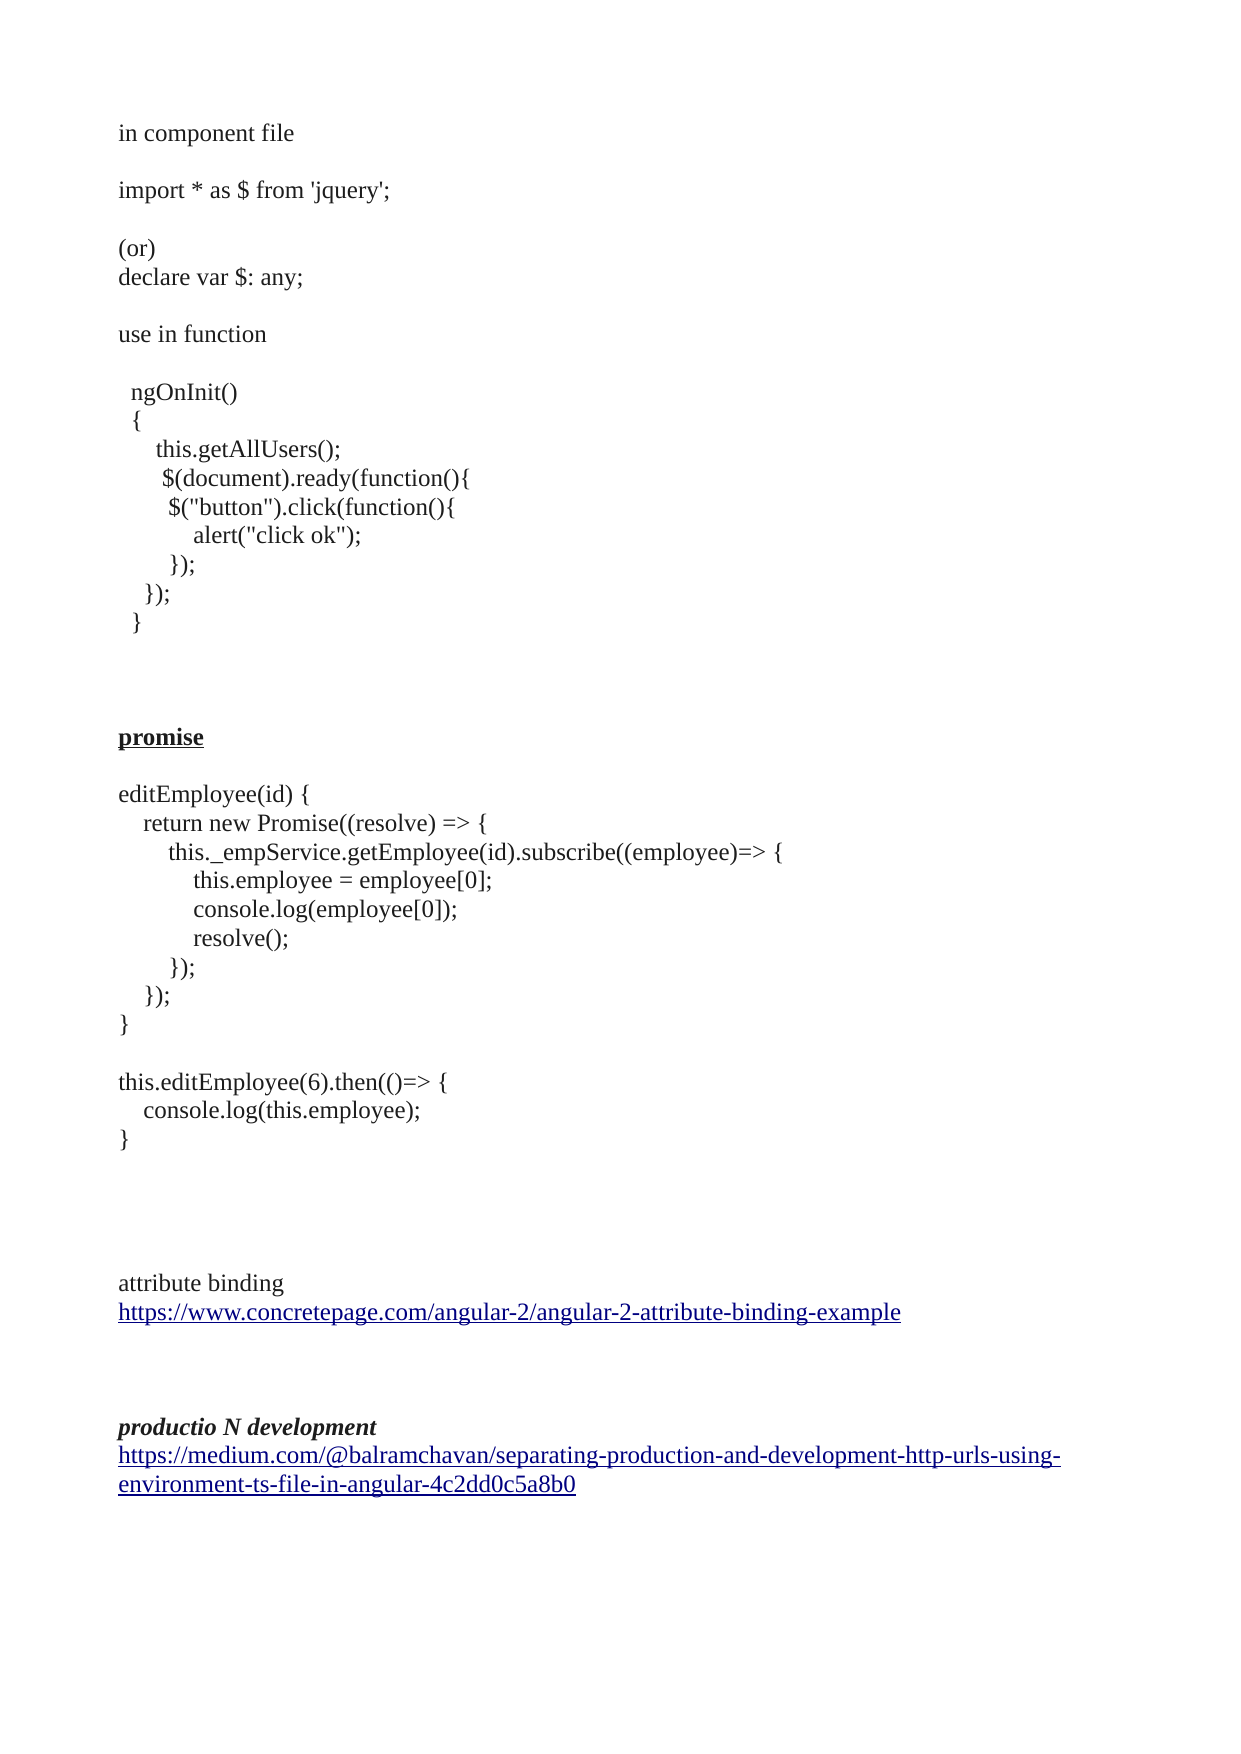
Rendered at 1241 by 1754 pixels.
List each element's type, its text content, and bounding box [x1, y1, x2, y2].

text in component file [118, 118, 1122, 147]
text return new Promise((resolve) => { [118, 808, 1122, 837]
text }); [118, 981, 1122, 1009]
text console.log(this.employee); [118, 1096, 1122, 1124]
text (or) [118, 233, 1122, 262]
text { [118, 406, 1122, 434]
text https://www.concretepage.com/angular-2/angular-2-attribute-binding-example [118, 1297, 1122, 1326]
text $("button").click(function(){ [118, 492, 1122, 521]
text alert("click ok"); [118, 521, 1122, 549]
text this.editEmployee(6).then(()=> { [118, 1067, 1122, 1096]
text ngOnInit() [118, 377, 1122, 406]
text }); [118, 549, 1122, 578]
text import * as $ from 'jquery'; [118, 176, 1122, 204]
text resolve(); [118, 923, 1122, 952]
text attribute binding [118, 1268, 1122, 1297]
text }); [118, 952, 1122, 981]
text productio N development [118, 1412, 1122, 1441]
text editEmployee(id) { [118, 779, 1122, 808]
text } [118, 1009, 1122, 1038]
text this.getAllUsers(); [118, 434, 1122, 463]
text use in function [118, 319, 1122, 348]
text console.log(employee[0]); [118, 894, 1122, 923]
text this._empService.getEmployee(id).subscribe((employee)=> { [118, 837, 1122, 866]
text } [118, 1124, 1122, 1153]
text }); [118, 578, 1122, 607]
text this.employee = employee[0]; [118, 866, 1122, 894]
text declare var $: any; [118, 262, 1122, 291]
text promise [118, 722, 1122, 751]
text } [118, 607, 1122, 636]
text https://medium.com/@balramchavan/separating-production-and-development-http-urls-using-environment-ts-file-in-angular-4c2dd0c5a8b0 [118, 1441, 1122, 1498]
text $(document).ready(function(){ [118, 463, 1122, 492]
